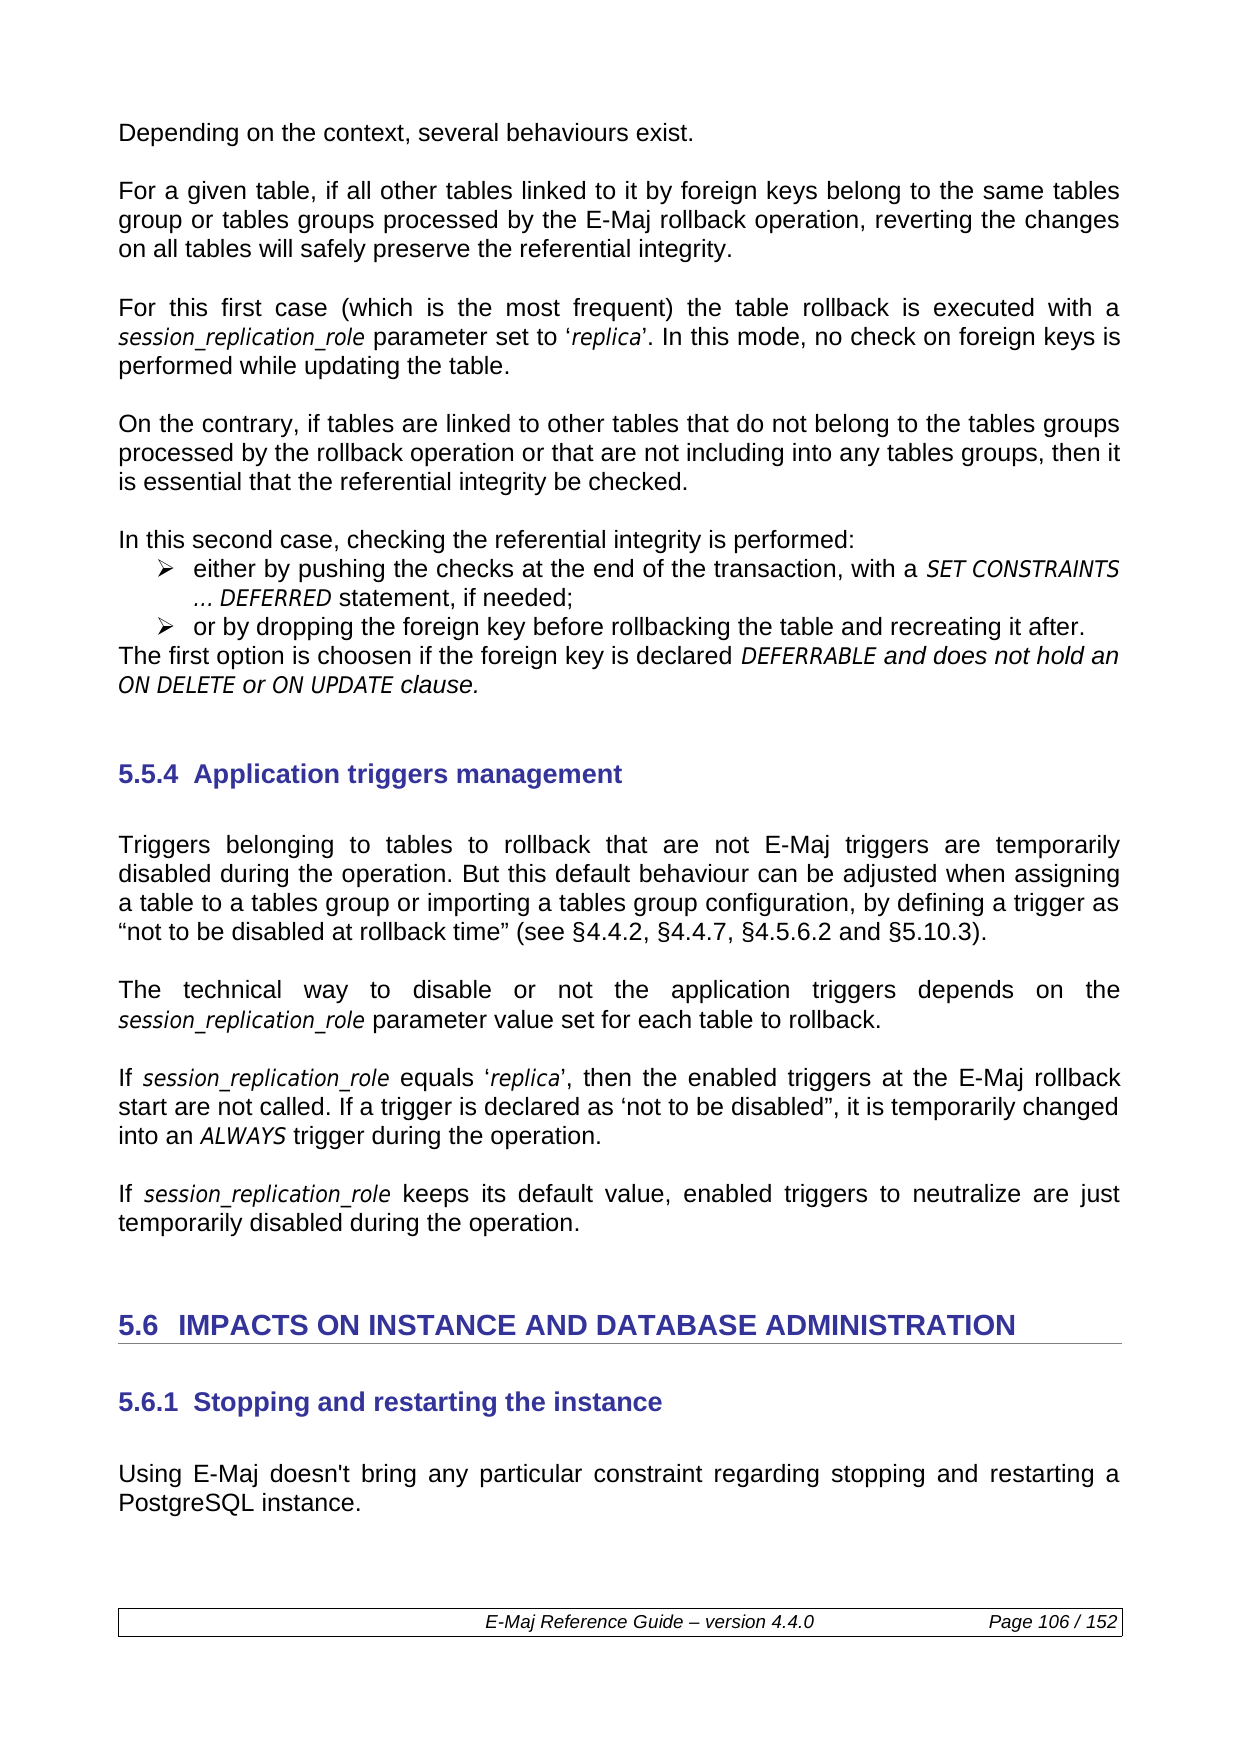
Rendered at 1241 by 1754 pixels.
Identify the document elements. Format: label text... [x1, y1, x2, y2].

list or by dropping the foreign key before rollbacking the table and recreating it after. [156, 612, 1122, 641]
text The first option is choosen if the foreign key is declared DEFERRABLE and does not hold an ON DELETE or ON UPDATE clause. [118, 641, 1122, 699]
subtitle Stopping and restarting the instance [118, 1386, 1122, 1417]
text The technical way to disable or not the application triggers depends on the session_replication_role parameter value set for each table to rollback. [118, 975, 1122, 1033]
text Using E-Maj doesn't bring any particular constraint regarding stopping and restarting a PostgreSQL instance. [118, 1458, 1122, 1517]
subtitle Impacts on instance and database administration [118, 1308, 1122, 1343]
list either by pushing the checks at the end of the transaction, with a SET CONSTRAINTS … DEFERRED statement, if needed; [156, 554, 1122, 612]
text For a given table, if all other tables linked to it by foreign keys belong to the same tables group or tables groups processed by the E-Maj rollback operation, reverting the changes on all tables will safely preserve the referential integrity. [118, 176, 1122, 263]
text Depending on the context, several behaviours exist. [118, 118, 1122, 147]
text For this first case (which is the most frequent) the table rollback is executed with a session_replication_role parameter set to ‘replica’. In this mode, no check on foreign keys is performed while updating the table. [118, 292, 1122, 380]
text On the contrary, if tables are linked to other tables that do not belong to the tables groups processed by the rollback operation or that are not including into any tables groups, then it is essential that the referential integrity be checked. [118, 409, 1122, 496]
text If session_replication_role keeps its default value, enabled triggers to neutralize are just temporarily disabled during the operation. [118, 1179, 1122, 1237]
text In this second case, checking the referential integrity is performed: [118, 525, 1122, 554]
text Triggers belonging to tables to rollback that are not E-Maj triggers are temporarily disabled during the operation. But this default behaviour can be adjusted when assigning a table to a tables group or importing a tables group configuration, by defining a trigger as “not to be disabled at rollback time” (see §4.4.2, §4.4.7, §4.5.6.2 and §5.10.3). [118, 830, 1122, 946]
subtitle Application triggers management [118, 757, 1122, 788]
text If session_replication_role equals ‘replica’, then the enabled triggers at the E-Maj rollback start are not called. If a trigger is declared as ‘not to be disabled”, it is temporarily changed into an ALWAYS trigger during the operation. [118, 1063, 1122, 1150]
